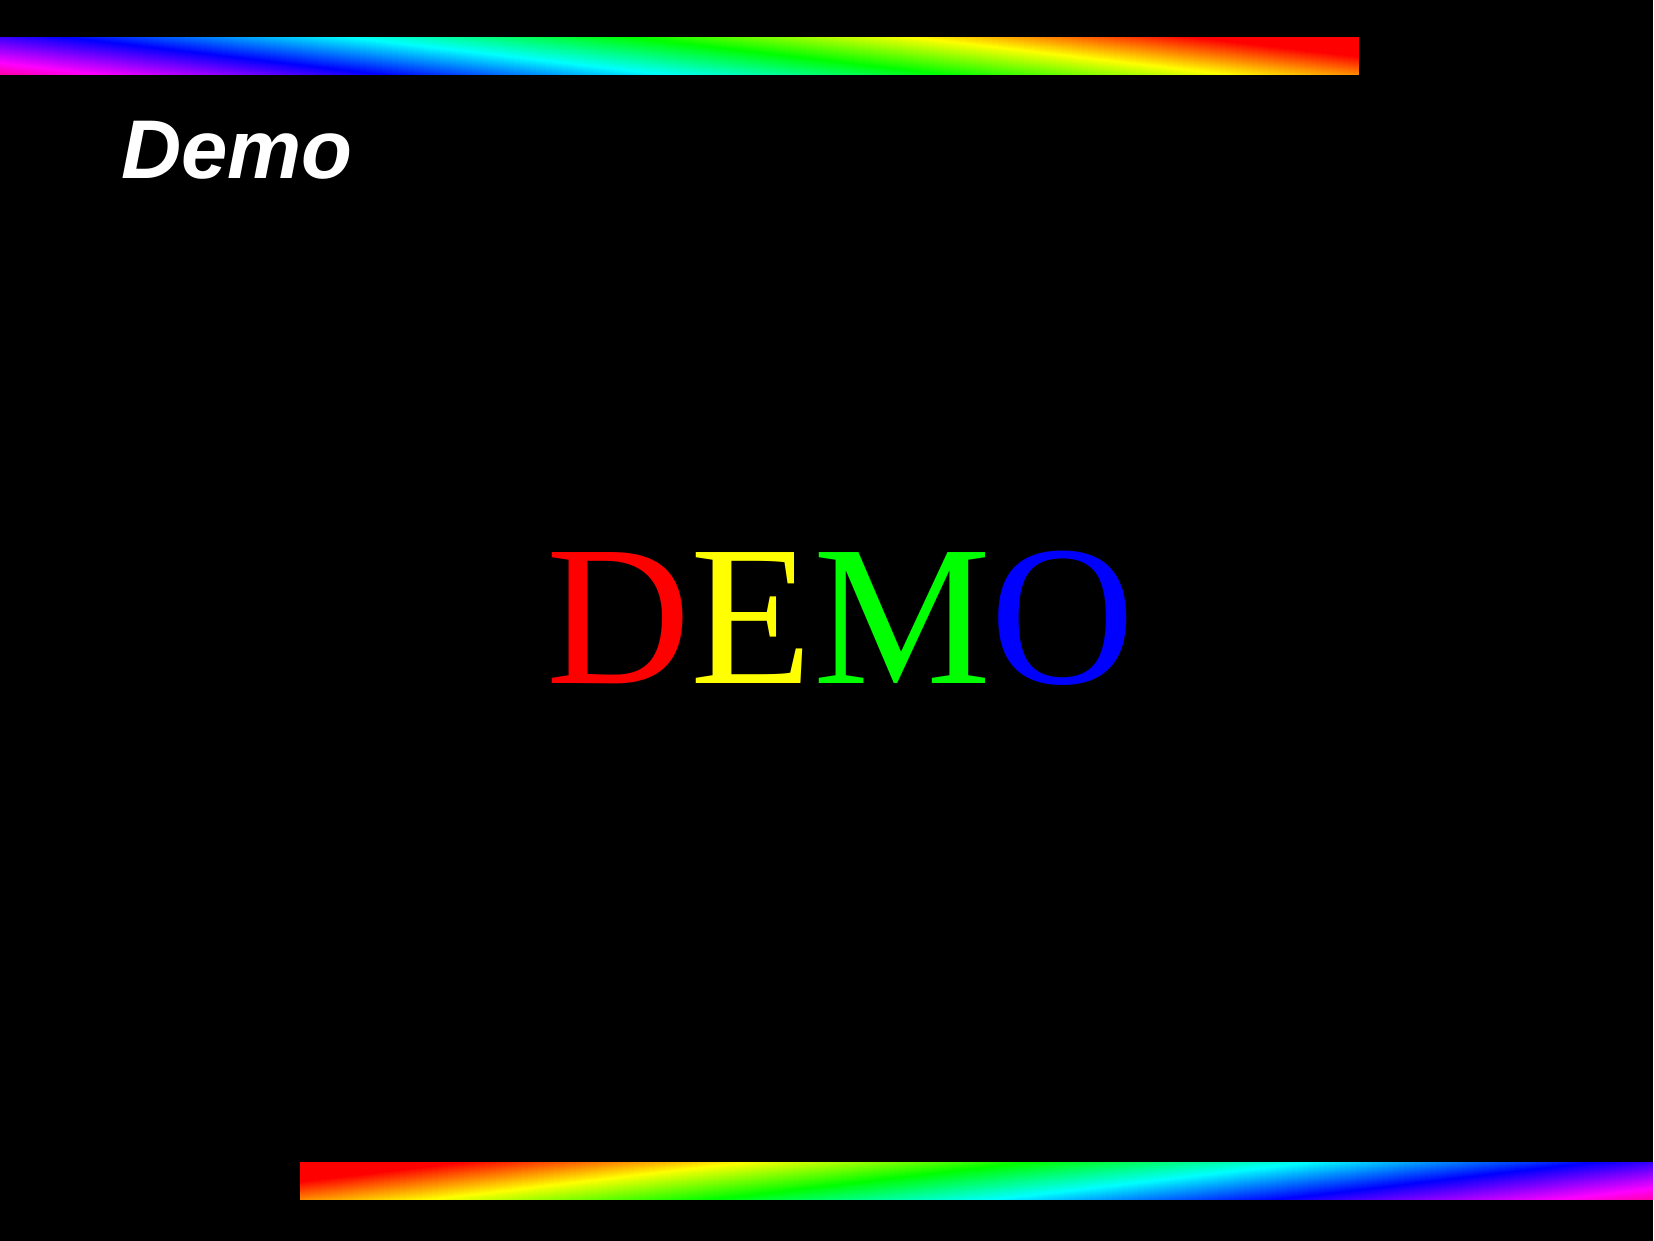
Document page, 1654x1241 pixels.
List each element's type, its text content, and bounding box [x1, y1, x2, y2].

picture [0, 37, 306, 75]
title Demo [121, 46, 1534, 254]
picture [1102, 1162, 1654, 1200]
picture [300, 1162, 1350, 1200]
picture [308, 37, 1359, 46]
subtitle DEMO [121, 329, 1561, 1125]
